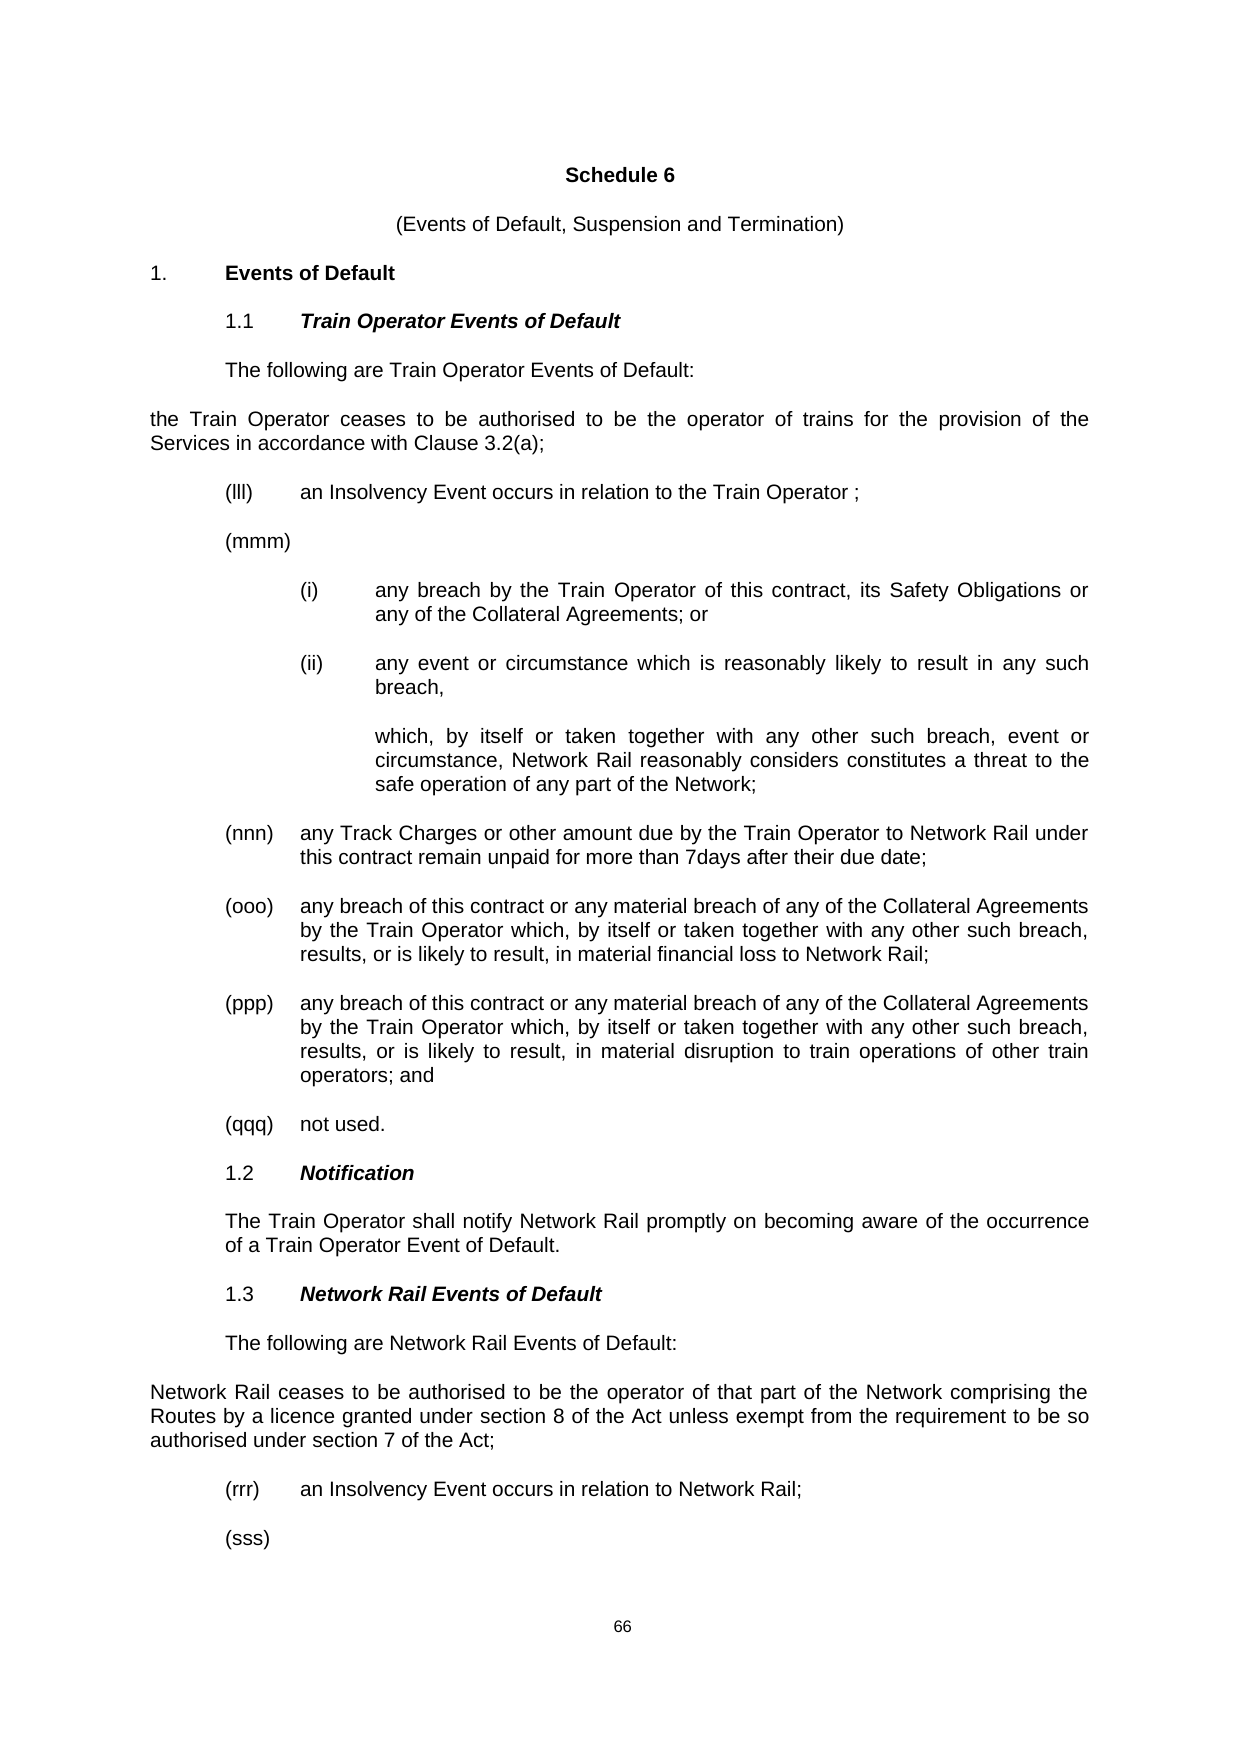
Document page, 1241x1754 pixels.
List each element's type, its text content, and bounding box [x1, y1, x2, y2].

subtitle any event or circumstance which is reasonably likely to result in any such breach, [300, 651, 1090, 699]
list Events of Default [150, 260, 1090, 284]
subtitle not used. [225, 1111, 1090, 1135]
subtitle an Insolvency Event occurs in relation to the Train Operator ; [225, 480, 1090, 504]
list Schedule 6 [150, 162, 1090, 186]
list Train Operator Events of Default [225, 309, 1090, 333]
text (Events of Default, Suspension and Termination) [150, 211, 1090, 235]
list Network Rail Events of Default [225, 1282, 1090, 1306]
text which, by itself or taken together with any other such breach, event or circumstance, Network Rail reasonably considers constitutes a threat to the safe operation of any part of the Network; [375, 724, 1090, 796]
subtitle any breach of this contract or any material breach of any of the Collateral Agreements by the Train Operator which, by itself or taken together with any other such breach, results, or is likely to result, in material disruption to train operations of other train operators; and [225, 991, 1090, 1086]
subtitle any breach of this contract or any material breach of any of the Collateral Agreements by the Train Operator which, by itself or taken together with any other such breach, results, or is likely to result, in material financial loss to Network Rail; [225, 894, 1090, 966]
subtitle an Insolvency Event occurs in relation to Network Rail; [225, 1477, 1090, 1501]
text The following are Network Rail Events of Default: [225, 1331, 1090, 1355]
list Notification [225, 1160, 1090, 1184]
text The following are Train Operator Events of Default: [225, 358, 1090, 382]
subtitle any breach by the Train Operator of this contract, its Safety Obligations or any of the Collateral Agreements; or [300, 578, 1090, 626]
text The Train Operator shall notify Network Rail promptly on becoming aware of the occurrence of a Train Operator Event of Default. [225, 1209, 1090, 1257]
subtitle any Track Charges or other amount due by the Train Operator to Network Rail under this contract remain unpaid for more than 7days after their due date; [225, 821, 1090, 869]
subtitle Network Rail ceases to be authorised to be the operator of that part of the Network comprising the Routes by a licence granted under section 8 of the Act unless exempt from the requirement to be so authorised under section 7 of the Act; [150, 1380, 1090, 1452]
subtitle the Train Operator ceases to be authorised to be the operator of trains for the provision of the Services in accordance with Clause 3.2(a); [150, 407, 1090, 455]
